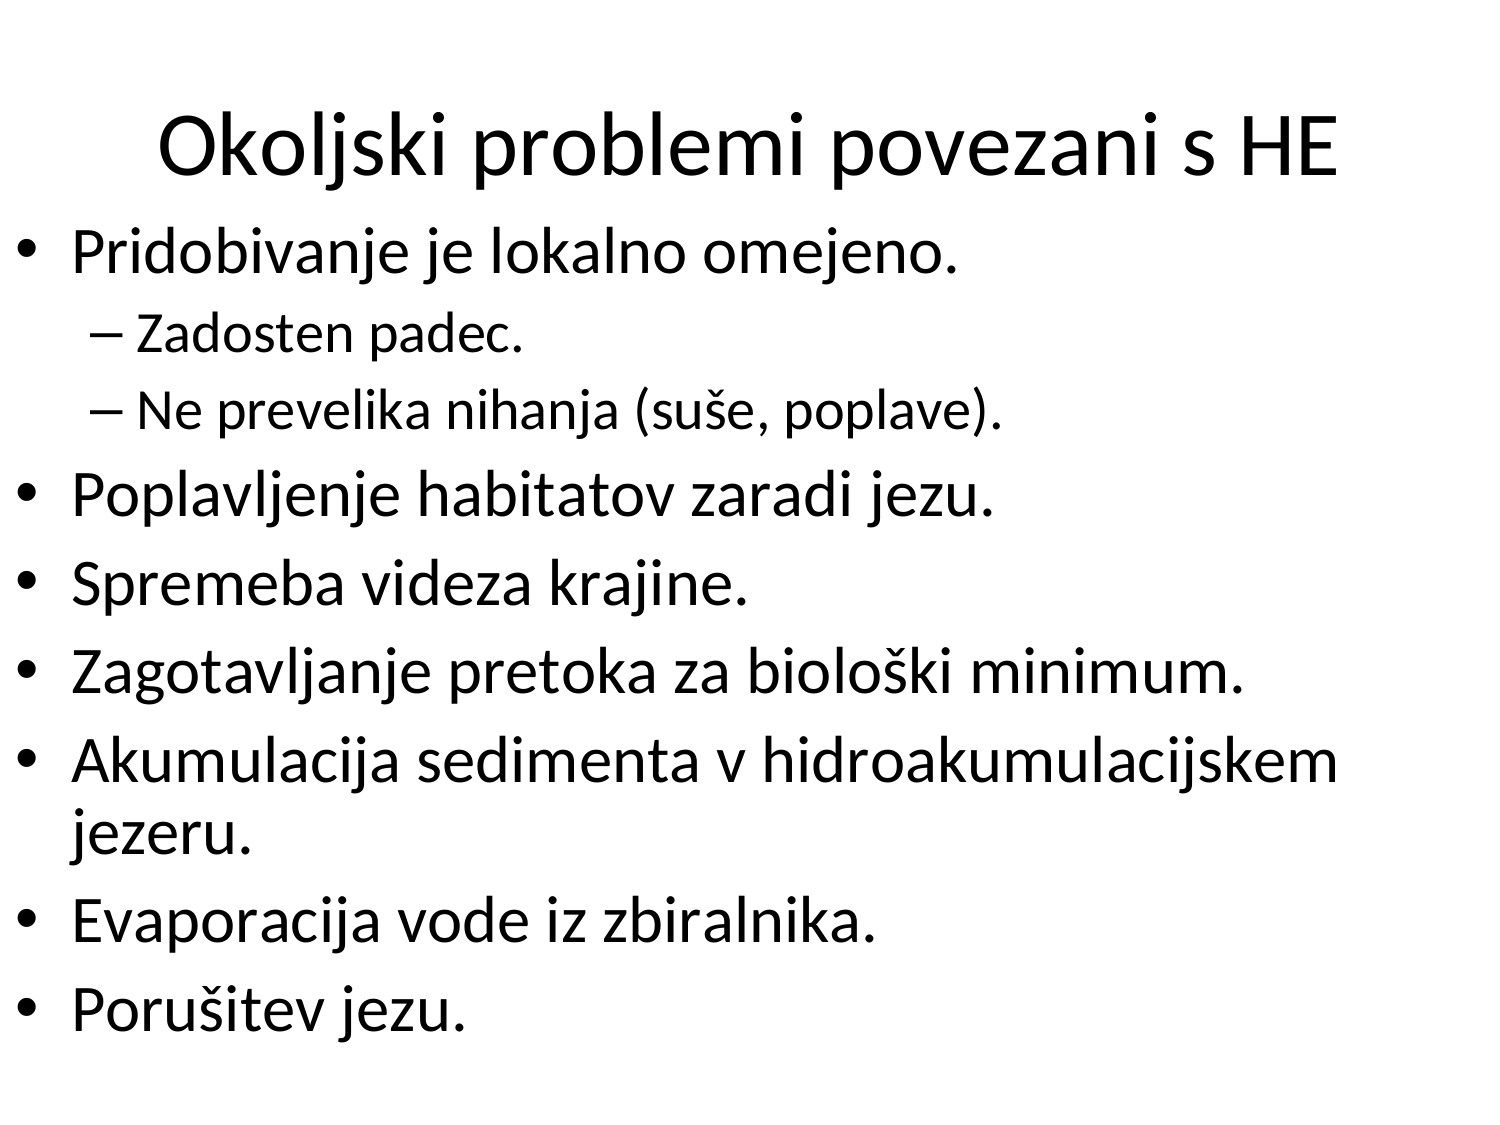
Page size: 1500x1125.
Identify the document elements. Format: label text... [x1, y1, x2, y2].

text_box Pridobivanje je lokalno omejeno. Zadosten padec. Ne prevelika nihanja (suše, poplave). Poplavljenje habitatov zaradi jezu. Spremeba videza krajine. Zagotavljanje pretoka za biološki minimum. Akumulacija sedimenta v hidroakumulacijskem jezeru. Evaporacija vode iz zbiralnika. Porušitev jezu. [0, 208, 1500, 1125]
text_box Okoljski problemi povezani s HE [75, 45, 1426, 208]
